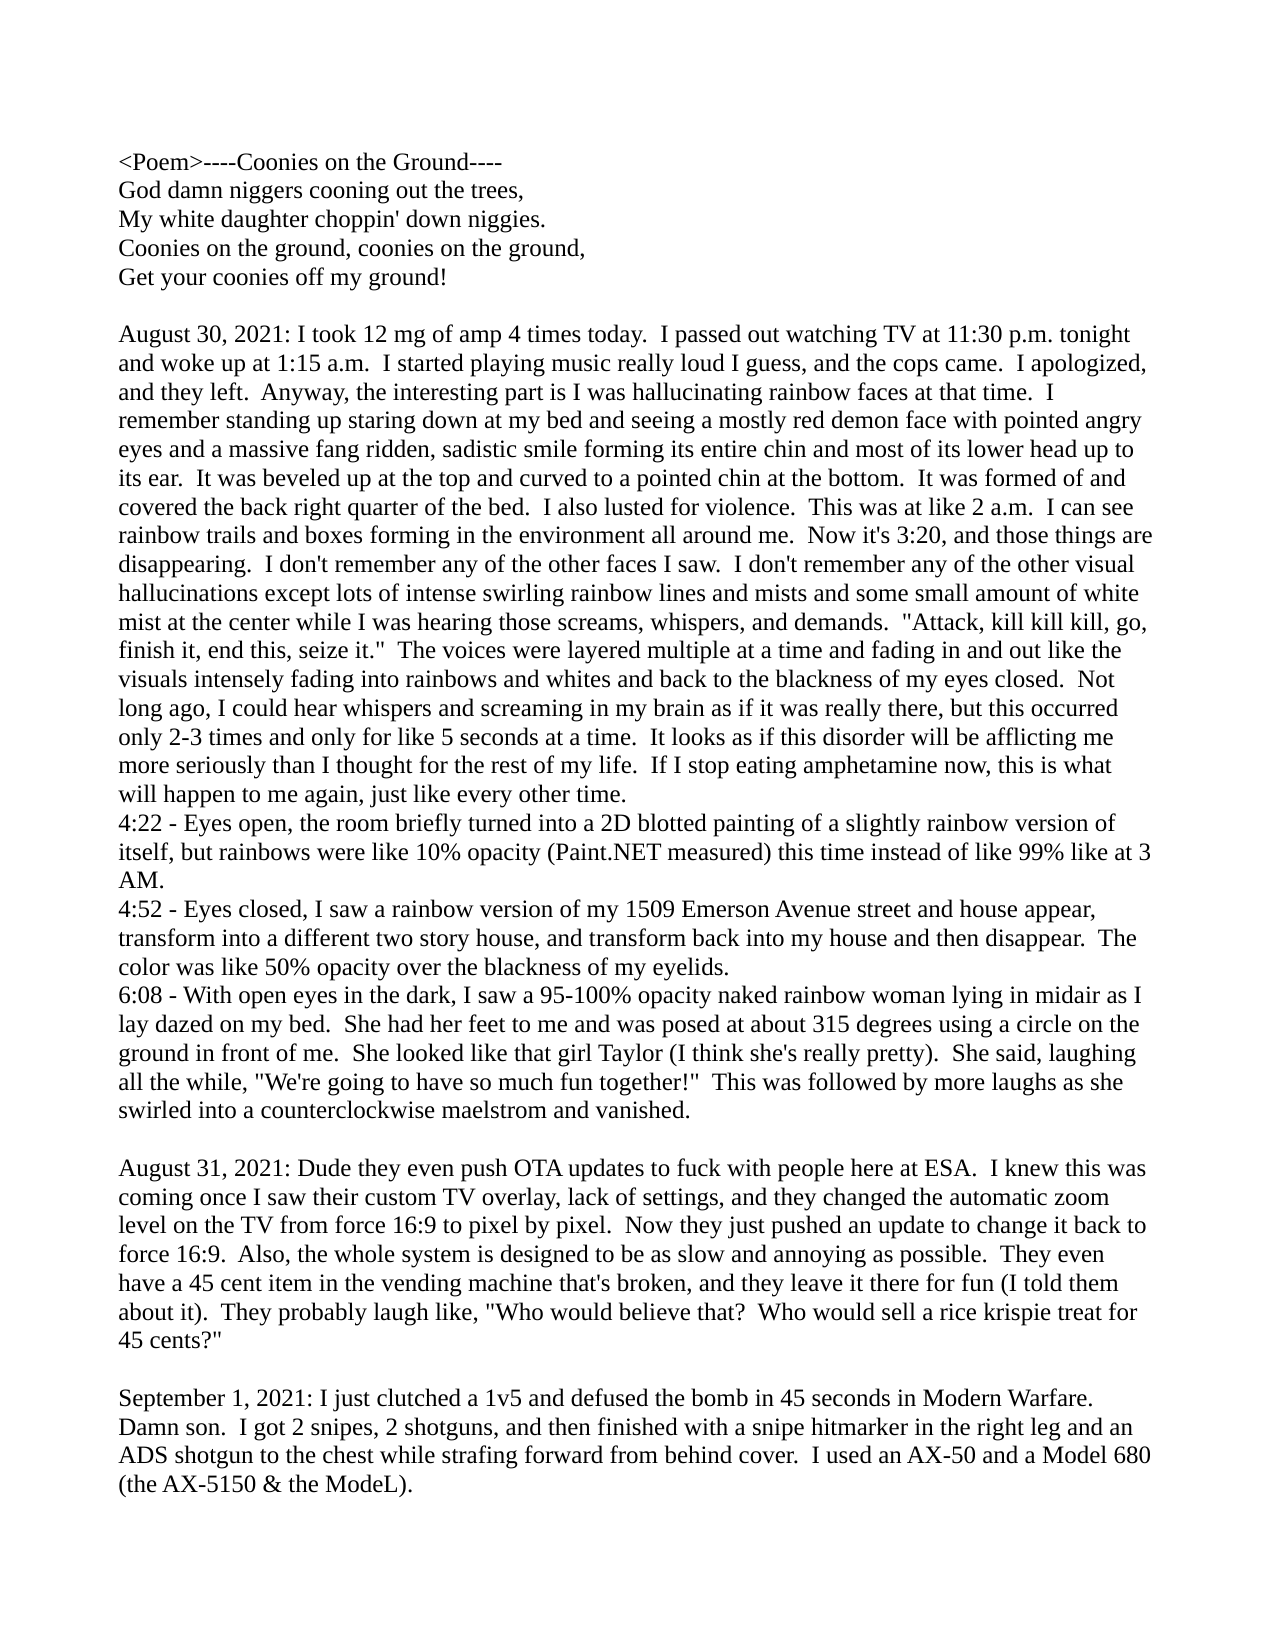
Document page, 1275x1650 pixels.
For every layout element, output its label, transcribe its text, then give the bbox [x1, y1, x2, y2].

text God damn niggers cooning out the trees, [118, 176, 1157, 204]
text 6:08 - With open eyes in the dark, I saw a 95-100% opacity naked rainbow woman lying in midair as I lay dazed on my bed. She had her feet to me and was posed at about 315 degrees using a circle on the ground in front of me. She looked like that girl Taylor (I think she's really pretty). She said, laughing all the while, "We're going to have so much fun together!" This was followed by more laughs as she swirled into a counterclockwise maelstrom and vanished. [118, 981, 1157, 1124]
text August 30, 2021: I took 12 mg of amp 4 times today. I passed out watching TV at 11:30 p.m. tonight and woke up at 1:15 a.m. I started playing music really loud I guess, and the cops came. I apologized, and they left. Anyway, the interesting part is I was hallucinating rainbow faces at that time. I remember standing up staring down at my bed and seeing a mostly red demon face with pointed angry eyes and a massive fang ridden, sadistic smile forming its entire chin and most of its lower head up to its ear. It was beveled up at the top and curved to a pointed chin at the bottom. It was formed of and covered the back right quarter of the bed. I also lusted for violence. This was at like 2 a.m. I can see rainbow trails and boxes forming in the environment all around me. Now it's 3:20, and those things are disappearing. I don't remember any of the other faces I saw. I don't remember any of the other visual hallucinations except lots of intense swirling rainbow lines and mists and some small amount of white mist at the center while I was hearing those screams, whispers, and demands. "Attack, kill kill kill, go, finish it, end this, seize it." The voices were layered multiple at a time and fading in and out like the visuals intensely fading into rainbows and whites and back to the blackness of my eyes closed. Not long ago, I could hear whispers and screaming in my brain as if it was really there, but this occurred only 2-3 times and only for like 5 seconds at a time. It looks as if this disorder will be afflicting me more seriously than I thought for the rest of my life. If I stop eating amphetamine now, this is what will happen to me again, just like every other time. [118, 319, 1157, 808]
text August 31, 2021: Dude they even push OTA updates to fuck with people here at ESA. I knew this was coming once I saw their custom TV overlay, lack of settings, and they changed the automatic zoom level on the TV from force 16:9 to pixel by pixel. Now they just pushed an update to change it back to force 16:9. Also, the whole system is designed to be as slow and annoying as possible. They even have a 45 cent item in the vending machine that's broken, and they leave it there for fun (I told them about it). They probably laugh like, "Who would believe that? Who would sell a rice krispie treat for 45 cents?" [118, 1153, 1157, 1354]
text My white daughter choppin' down niggies. [118, 204, 1157, 233]
text 4:52 - Eyes closed, I saw a rainbow version of my 1509 Emerson Avenue street and house appear, transform into a different two story house, and transform back into my house and then disappear. The color was like 50% opacity over the blackness of my eyelids. [118, 894, 1157, 981]
text <Poem>----Coonies on the Ground---- [118, 147, 1157, 176]
text Coonies on the ground, coonies on the ground, [118, 233, 1157, 262]
text September 1, 2021: I just clutched a 1v5 and defused the bomb in 45 seconds in Modern Warfare. Damn son. I got 2 snipes, 2 shotguns, and then finished with a snipe hitmarker in the right leg and an ADS shotgun to the chest while strafing forward from behind cover. I used an AX-50 and a Model 680 (the AX-5150 & the ModeL). [118, 1383, 1157, 1498]
text Get your coonies off my ground! [118, 262, 1157, 291]
text 4:22 - Eyes open, the room briefly turned into a 2D blotted painting of a slightly rainbow version of itself, but rainbows were like 10% opacity (Paint.NET measured) this time instead of like 99% like at 3 AM. [118, 808, 1157, 894]
